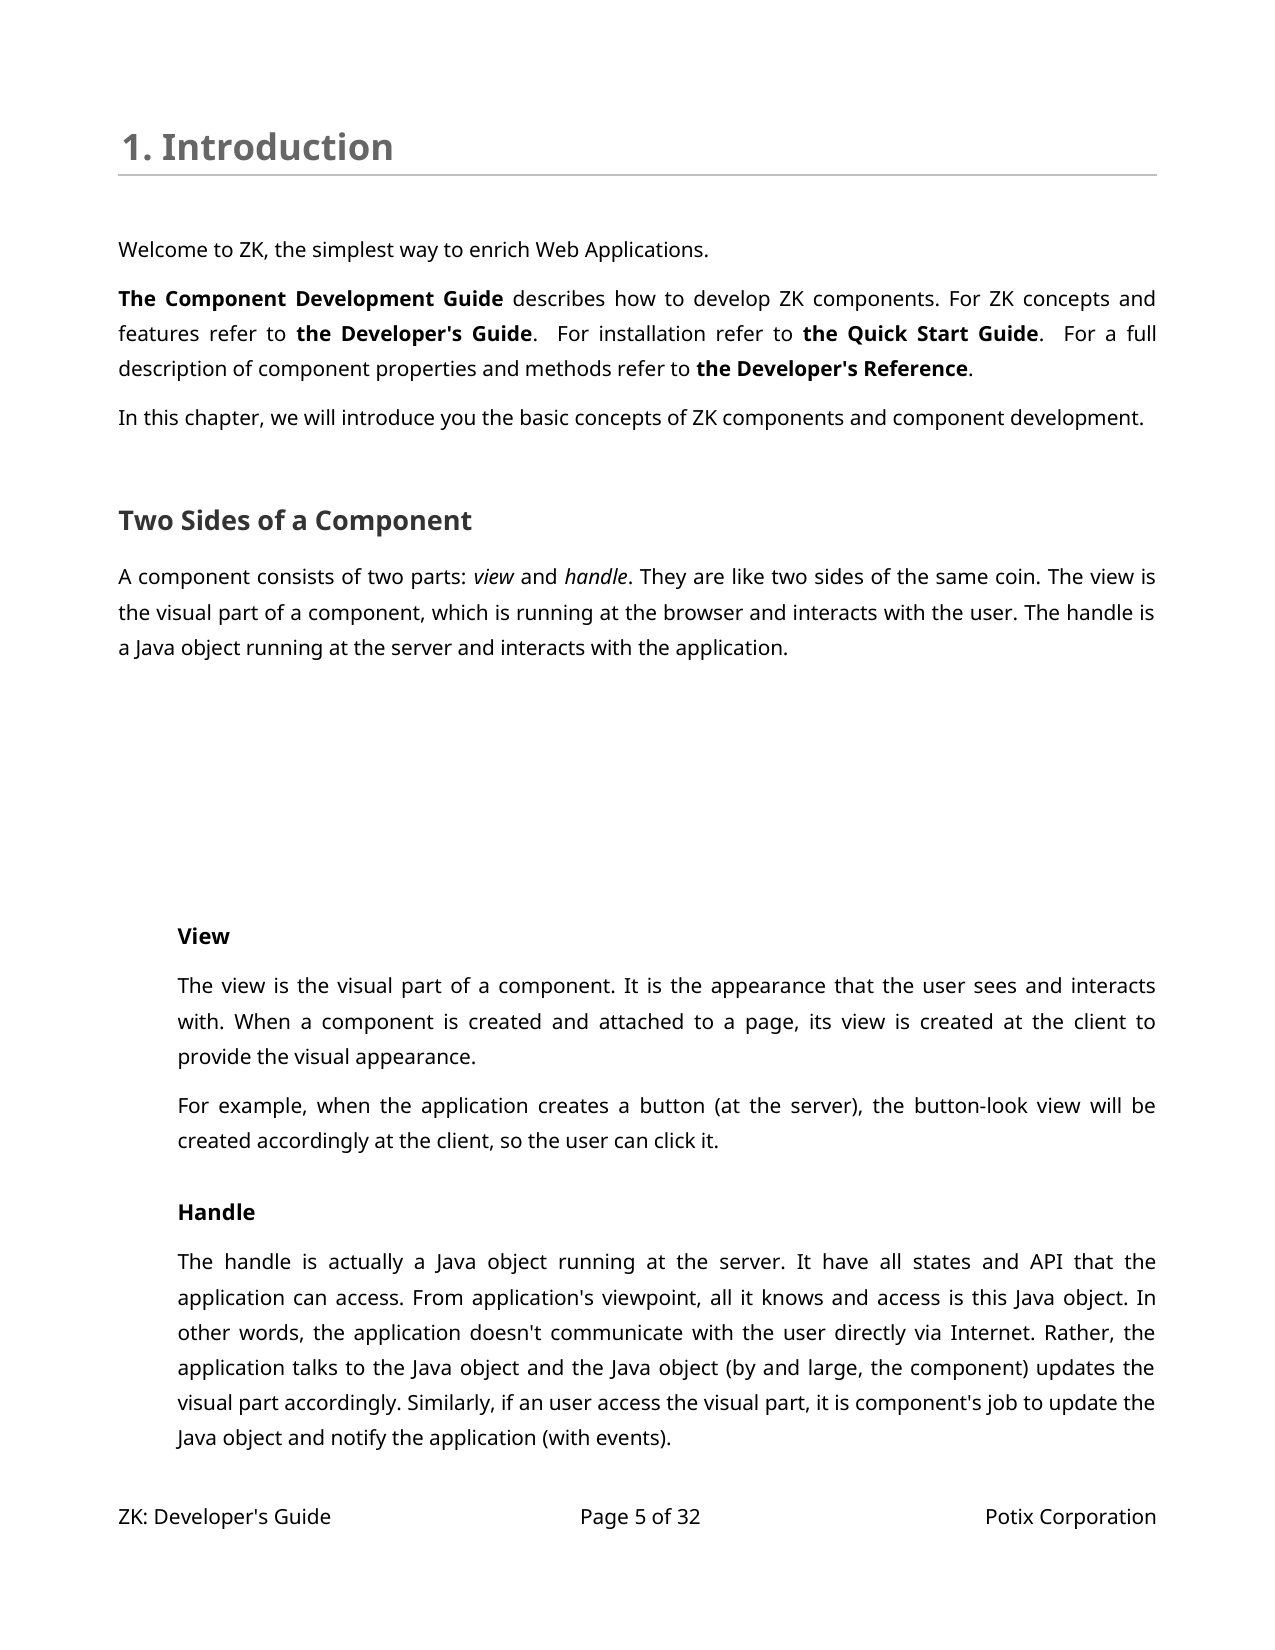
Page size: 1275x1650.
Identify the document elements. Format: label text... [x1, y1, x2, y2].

text The handle is actually a Java object running at the server. It have all states and API that the application can access. From application's viewpoint, all it knows and access is this Java object. In other words, the application doesn't communicate with the user directly via Internet. Rather, the application talks to the Java object and the Java object (by and large, the component) updates the visual part accordingly. Similarly, if an user access the visual part, it is component's job to update the Java object and notify the application (with events). [177, 1247, 1157, 1452]
subtitle Two Sides of a Component [118, 502, 1157, 539]
subtitle Handle [177, 1197, 1157, 1227]
text For example, when the application creates a button (at the server), the button-look view will be created accordingly at the client, so the user can click it. [177, 1091, 1157, 1154]
text A component consists of two parts: view and handle. They are like two sides of the same coin. The view is the visual part of a component, which is running at the browser and interacts with the user. The handle is a Java object running at the server and interacts with the application. [118, 562, 1157, 661]
subtitle 1. Introduction [118, 118, 1157, 174]
text Welcome to ZK, the simplest way to enrich Web Applications. [118, 235, 1157, 263]
text The Component Development Guide describes how to develop ZK components. For ZK concepts and features refer to the Developer's Guide. For installation refer to the Quick Start Guide. For a full description of component properties and methods refer to the Developer's Reference. [118, 284, 1157, 382]
text The view is the visual part of a component. It is the appearance that the user sees and interacts with. When a component is created and attached to a page, its view is created at the client to provide the visual appearance. [177, 972, 1157, 1070]
subtitle View [177, 704, 1157, 951]
text In this chapter, we will introduce you the basic concepts of ZK components and component development. [118, 403, 1157, 431]
